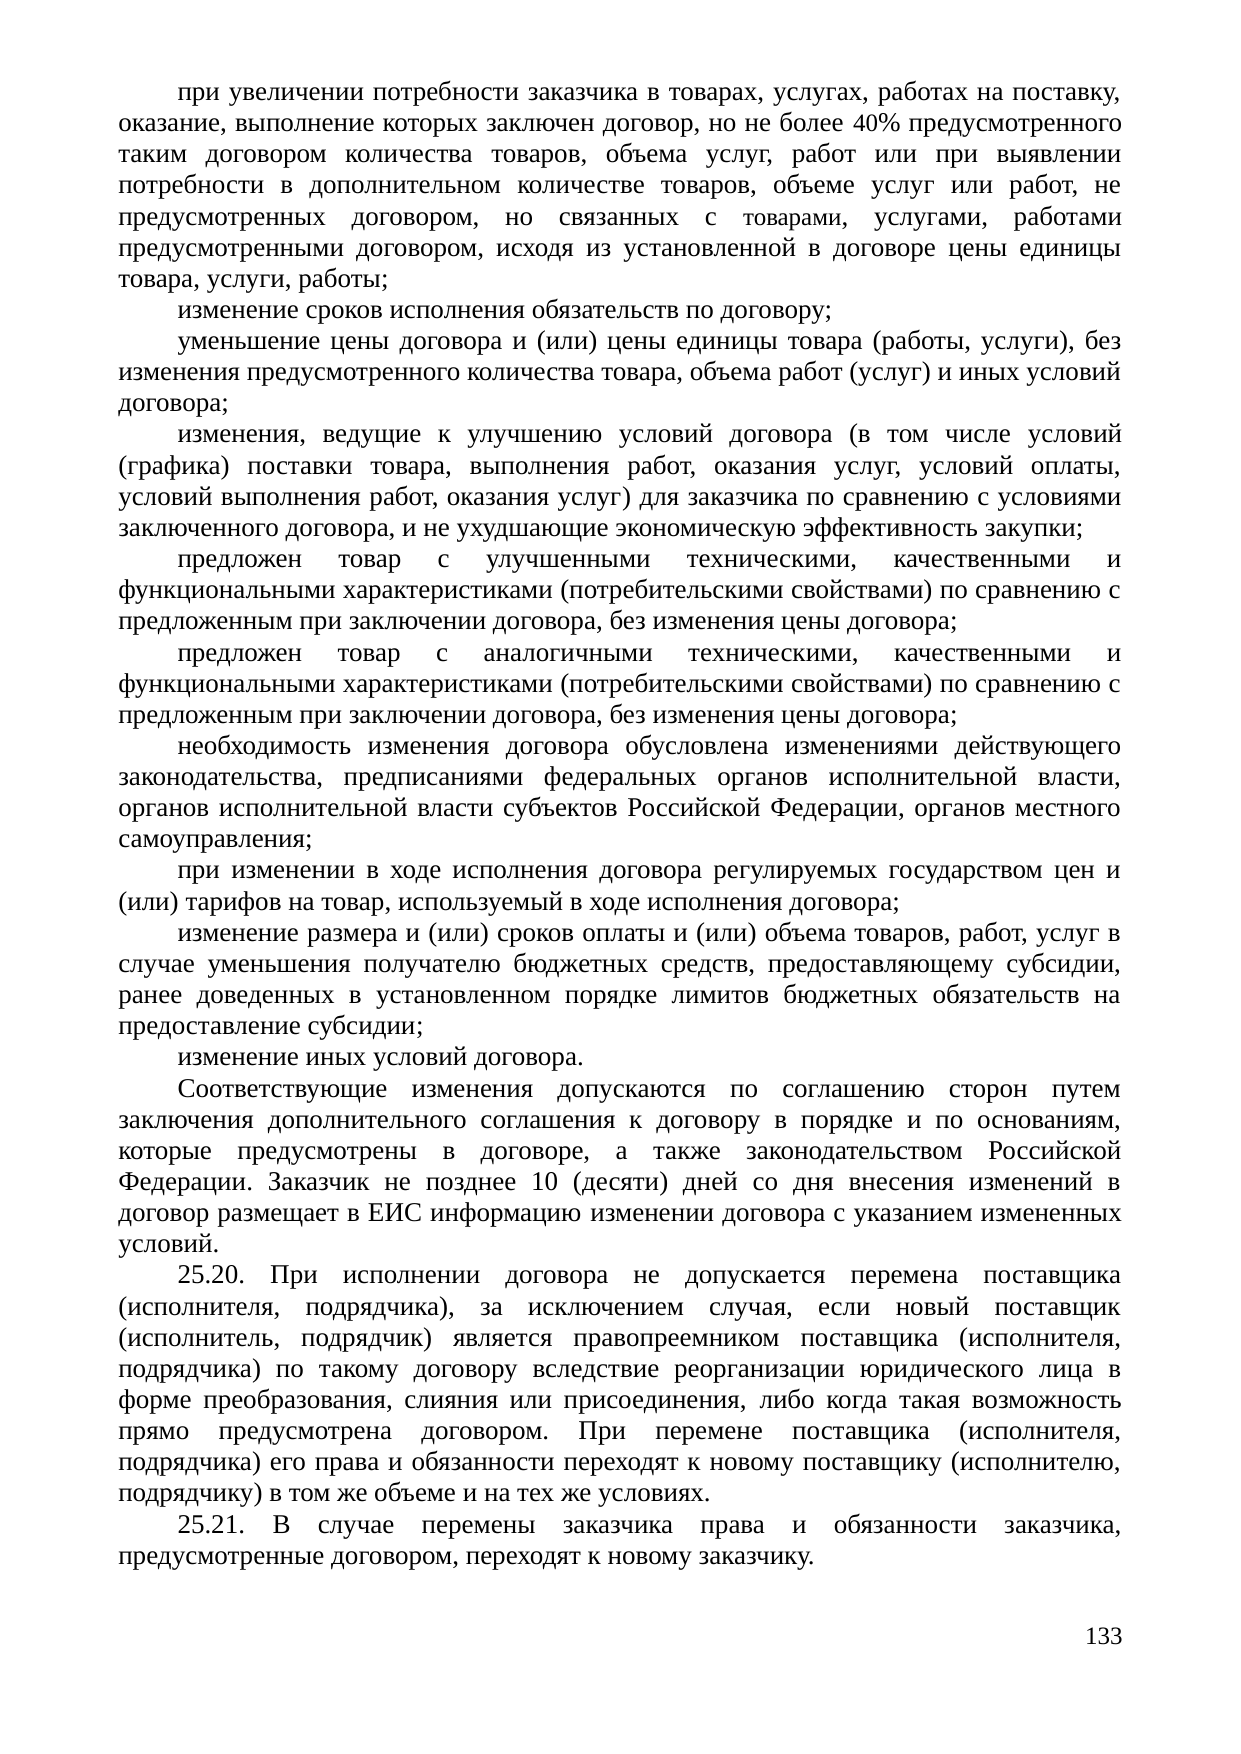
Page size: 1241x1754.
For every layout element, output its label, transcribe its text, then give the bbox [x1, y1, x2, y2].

text при изменении в ходе исполнения договора регулируемых государством цен и (или) тарифов на товар, используемый в ходе исполнения договора; [118, 854, 1122, 916]
text необходимость изменения договора обусловлена изменениями действующего законодательства, предписаниями федеральных органов исполнительной власти, органов исполнительной власти субъектов Российской Федерации, органов местного самоуправления; [118, 729, 1122, 854]
text предложен товар с аналогичными техническими, качественными и функциональными характеристиками (потребительскими свойствами) по сравнению с предложенным при заключении договора, без изменения цены договора; [118, 636, 1122, 729]
text уменьшение цены договора и (или) цены единицы товара (работы, услуги), без изменения предусмотренного количества товара, объема работ (услуг) и иных условий договора; [118, 324, 1122, 418]
text 25.21. В случае перемены заказчика права и обязанности заказчика, предусмотренные договором, переходят к новому заказчику. [118, 1508, 1122, 1570]
text при увеличении потребности заказчика в товарах, услугах, работах на поставку, оказание, выполнение которых заключен договор, но не более 40% предусмотренного таким договором количества товаров, объема услуг, работ или при выявлении потребности в дополнительном количестве товаров, объеме услуг или работ, не предусмотренных договором, но связанных с товарами, услугами, работами предусмотренными договором, исходя из установленной в договоре цены единицы товара, услуги, работы; [118, 75, 1122, 293]
text предложен товар с улучшенными техническими, качественными и функциональными характеристиками (потребительскими свойствами) по сравнению с предложенным при заключении договора, без изменения цены договора; [118, 542, 1122, 636]
text изменения, ведущие к улучшению условий договора (в том числе условий (графика) поставки товара, выполнения работ, оказания услуг, условий оплаты, условий выполнения работ, оказания услуг) для заказчика по сравнению с условиями заключенного договора, и не ухудшающие экономическую эффективность закупки; [118, 418, 1122, 542]
text изменение размера и (или) сроков оплаты и (или) объема товаров, работ, услуг в случае уменьшения получателю бюджетных средств, предоставляющему субсидии, ранее доведенных в установленном порядке лимитов бюджетных обязательств на предоставление субсидии; [118, 916, 1122, 1041]
text 25.20. При исполнении договора не допускается перемена поставщика (исполнителя, подрядчика), за исключением случая, если новый поставщик (исполнитель, подрядчик) является правопреемником поставщика (исполнителя, подрядчика) по такому договору вследствие реорганизации юридического лица в форме преобразования, слияния или присоединения, либо когда такая возможность прямо предусмотрена договором. При перемене поставщика (исполнителя, подрядчика) его права и обязанности переходят к новому поставщику (исполнителю, подрядчику) в том же объеме и на тех же условиях. [118, 1258, 1122, 1508]
text изменение иных условий договора. [118, 1041, 1122, 1072]
text изменение сроков исполнения обязательств по договору; [118, 293, 1122, 324]
text Соответствующие изменения допускаются по соглашению сторон путем заключения дополнительного соглашения к договору в порядке и по основаниям, которые предусмотрены в договоре, а также законодательством Российской Федерации. Заказчик не позднее 10 (десяти) дней со дня внесения изменений в договор размещает в ЕИС информацию изменении договора с указанием измененных условий. [118, 1072, 1122, 1258]
